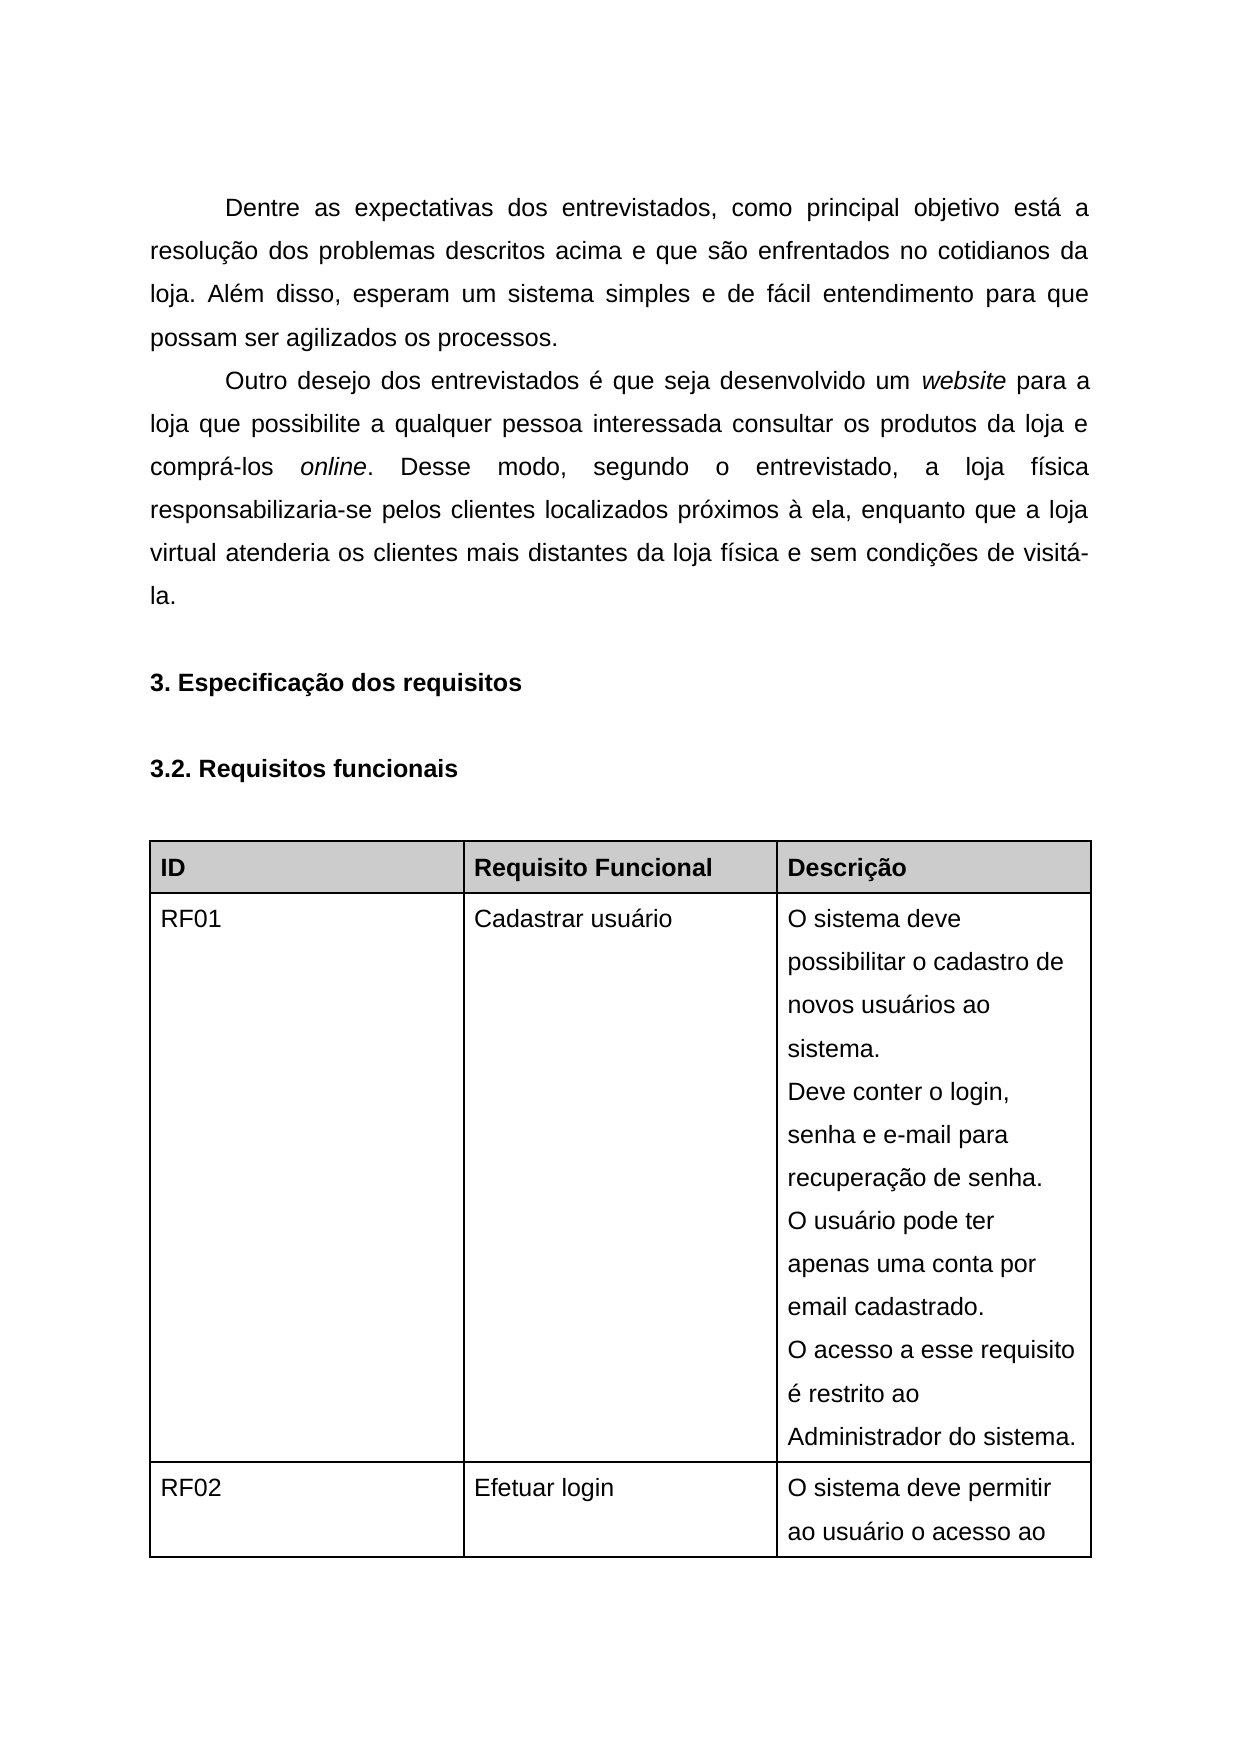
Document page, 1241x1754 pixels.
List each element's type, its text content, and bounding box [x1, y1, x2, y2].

table_header ID [151, 842, 463, 892]
table_cell Cadastrar usuário [465, 894, 776, 1461]
text Dentre as expectativas dos entrevistados, como principal objetivo está a resolução dos problemas descritos acima e que são enfrentados no cotidianos da loja. Além disso, esperam um sistema simples e de fácil entendimento para que possam ser agilizados os processos. [150, 193, 1090, 351]
table_cell Efetuar login [465, 1463, 776, 1556]
table_cell RF01 [151, 894, 463, 1461]
text 3. Especificação dos requisitos [150, 667, 1090, 696]
table_header Descrição [778, 842, 1090, 892]
table_cell RF02 [151, 1463, 463, 1556]
table_cell O sistema deve permitir ao usuário o acesso ao [778, 1463, 1090, 1556]
table_header Requisito Funcional [465, 842, 776, 892]
text 3.2. Requisitos funcionais [150, 754, 1090, 782]
table_cell O sistema deve possibilitar o cadastro de novos usuários ao sistema. Deve conter o login, senha e e-mail para recuperação de senha. O usuário pode ter apenas uma conta por email cadastrado. O acesso a esse requisito é restrito ao Administrador do sistema. [778, 894, 1090, 1461]
text Outro desejo dos entrevistados é que seja desenvolvido um website para a loja que possibilite a qualquer pessoa interessada consultar os produtos da loja e comprá-los online. Desse modo, segundo o entrevistado, a loja física responsabilizaria-se pelos clientes localizados próximos à ela, enquanto que a loja virtual atenderia os clientes mais distantes da loja física e sem condições de visitá-la. [150, 366, 1090, 610]
